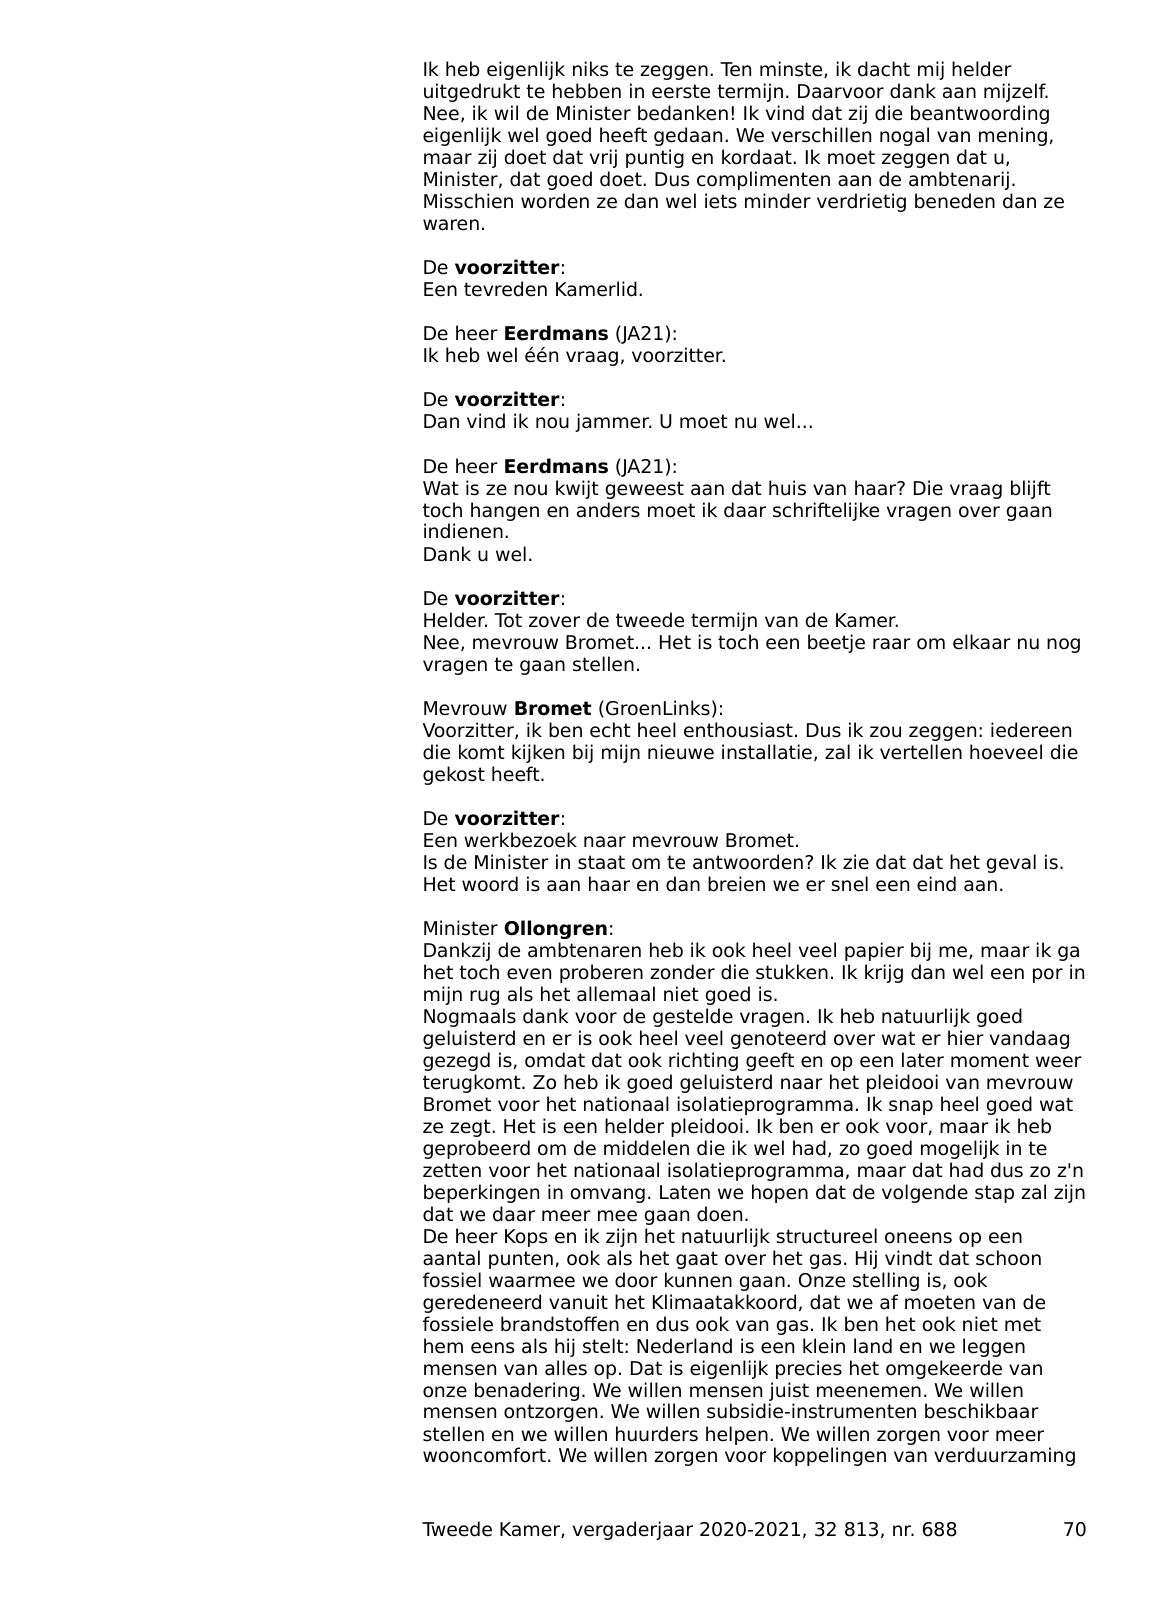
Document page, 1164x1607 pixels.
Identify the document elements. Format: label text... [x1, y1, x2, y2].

text Voorzitter, ik ben echt heel enthousiast. Dus ik zou zeggen: iedereen die komt kijken bij mijn nieuwe installatie, zal ik vertellen hoeveel die gekost heeft. [422, 720, 1087, 786]
text Mevrouw Bromet (GroenLinks): [422, 698, 1087, 720]
text Helder. Tot zover de tweede termijn van de Kamer. [422, 609, 1087, 632]
text De heer Eerdmans (JA21): [422, 323, 1087, 345]
text De heer Eerdmans (JA21): [422, 456, 1087, 477]
text De voorzitter: [422, 257, 1087, 279]
text Ik heb wel één vraag, voorzitter. [422, 345, 1087, 367]
text De voorzitter: [422, 588, 1087, 609]
text Wat is ze nou kwijt geweest aan dat huis van haar? Die vraag blijft toch hangen en anders moet ik daar schriftelijke vragen over gaan indienen. [422, 477, 1087, 543]
text Een tevreden Kamerlid. [422, 279, 1087, 301]
text De voorzitter: [422, 808, 1087, 830]
text Een werkbezoek naar mevrouw Bromet. [422, 830, 1087, 852]
text Dankzij de ambtenaren heb ik ook heel veel papier bij me, maar ik ga het toch even proberen zonder die stukken. Ik krijg dan wel een por in mijn rug als het allemaal niet goed is. [422, 940, 1087, 1006]
text Nogmaals dank voor de gestelde vragen. Ik heb natuurlijk goed geluisterd en er is ook heel veel genoteerd over wat er hier vandaag gezegd is, omdat dat ook richting geeft en op een later moment weer terugkomt. Zo heb ik goed geluisterd naar het pleidooi van mevrouw Bromet voor het nationaal isolatieprogramma. Ik snap heel goed wat ze zegt. Het is een helder pleidooi. Ik ben er ook voor, maar ik heb geprobeerd om de middelen die ik wel had, zo goed mogelijk in te zetten voor het nationaal isolatieprogramma, maar dat had dus zo z'n beperkingen in omvang. Laten we hopen dat de volgende stap zal zijn dat we daar meer mee gaan doen. [422, 1006, 1087, 1226]
text De voorzitter: [422, 389, 1087, 411]
text Ik heb eigenlijk niks te zeggen. Ten minste, ik dacht mij helder uitgedrukt te hebben in eerste termijn. Daarvoor dank aan mijzelf. Nee, ik wil de Minister bedanken! Ik vind dat zij die beantwoording eigenlijk wel goed heeft gedaan. We verschillen nogal van mening, maar zij doet dat vrij puntig en kordaat. Ik moet zeggen dat u, Minister, dat goed doet. Dus complimenten aan de ambtenarij. Misschien worden ze dan wel iets minder verdrietig beneden dan ze waren. [422, 59, 1087, 235]
text Minister Ollongren: [422, 918, 1087, 940]
text Is de Minister in staat om te antwoorden? Ik zie dat dat het geval is. Het woord is aan haar en dan breien we er snel een eind aan. [422, 852, 1087, 896]
text Dan vind ik nou jammer. U moet nu wel... [422, 411, 1087, 433]
text Nee, mevrouw Bromet... Het is toch een beetje raar om elkaar nu nog vragen te gaan stellen. [422, 632, 1087, 676]
text De heer Kops en ik zijn het natuurlijk structureel oneens op een aantal punten, ook als het gaat over het gas. Hij vindt dat schoon fossiel waarmee we door kunnen gaan. Onze stelling is, ook geredeneerd vanuit het Klimaatakkoord, dat we af moeten van de fossiele brandstoffen en dus ook van gas. Ik ben het ook niet met hem eens als hij stelt: Nederland is een klein land en we leggen mensen van alles op. Dat is eigenlijk precies het omgekeerde van onze benadering. We willen mensen juist meenemen. We willen mensen ontzorgen. We willen subsidie-instrumenten beschikbaar stellen en we willen huurders helpen. We willen zorgen voor meer wooncomfort. We willen zorgen voor koppelingen van verduurzaming [422, 1226, 1087, 1467]
text Dank u wel. [422, 543, 1087, 565]
